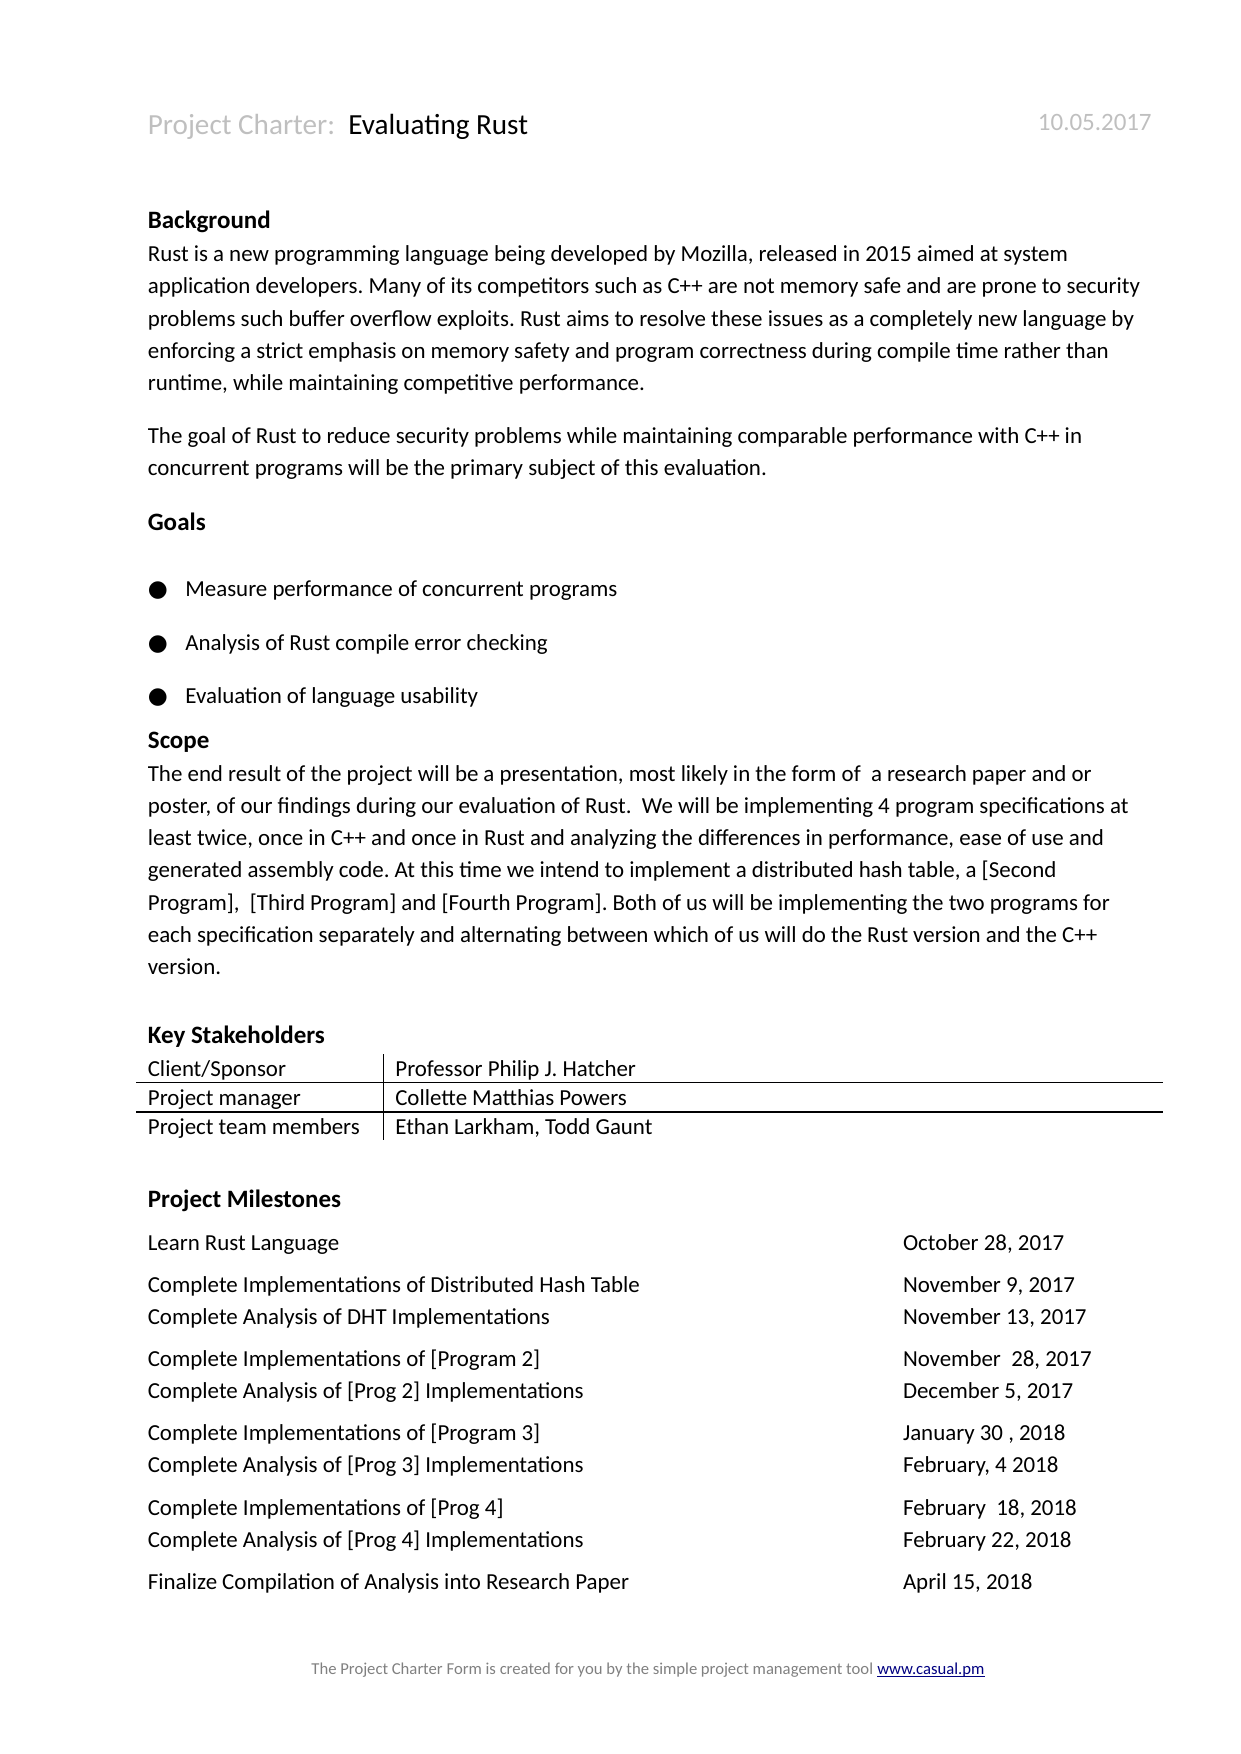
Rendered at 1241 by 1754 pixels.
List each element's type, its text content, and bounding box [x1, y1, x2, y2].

text Complete Implementations of [Program 3] January 30 , 2018 [148, 1418, 1152, 1446]
text Complete Analysis of [Prog 3] Implementations February, 4 2018 [148, 1451, 1152, 1479]
table_header Professor Philip J. Hatcher [384, 1054, 1163, 1082]
list Measure performance of concurrent programs [148, 562, 1152, 609]
list Evaluation of language usability [148, 670, 1152, 717]
text The end result of the project will be a presentation, most likely in the form of a research paper and or poster, of our findings during our evaluation of Rust. We will be implementing 4 program specifications at least twice, once in C++ and once in Rust and analyzing the differences in performance, ease of use and generated assembly code. At this time we intend to implement a distributed hash table, a [Second Program], [Third Program] and [Fourth Program]. Both of us will be implementing the two programs for each specification separately and alternating between which of us will do the Rust version and the C++ version. [148, 759, 1152, 980]
text Complete Analysis of DHT Implementations November 13, 2017 [148, 1302, 1152, 1330]
text Background Rust is a new programming language being developed by Mozilla, released in 2015 aimed at system application developers. Many of its competitors such as C++ are not memory safe and are prone to security problems such buffer overflow exploits. Rust aims to resolve these issues as a completely new language by enforcing a strict emphasis on memory safety and program correctness during compile time rather than runtime, while maintaining competitive performance. [148, 169, 1152, 396]
table_cell Project team members [136, 1113, 383, 1140]
text Complete Implementations of [Program 2] November 28, 2017 [148, 1344, 1152, 1372]
text Finalize Compilation of Analysis into Research Paper April 15, 2018 [148, 1567, 1152, 1595]
table_cell Project manager [136, 1083, 383, 1111]
text Key Stakeholders [148, 984, 1152, 1050]
table_cell Collette Matthias Powers [384, 1083, 1163, 1111]
table_header Client/Sponsor [136, 1054, 383, 1082]
text Complete Implementations of [Prog 4] February 18, 2018 [148, 1493, 1152, 1521]
text Complete Analysis of [Prog 2] Implementations December 5, 2017 [148, 1376, 1152, 1404]
text Goals [148, 506, 1152, 537]
text Complete Implementations of Distributed Hash Table November 9, 2017 [148, 1270, 1152, 1298]
text Scope [148, 724, 1152, 754]
list Analysis of Rust compile error checking [148, 616, 1152, 663]
text Complete Analysis of [Prog 4] Implementations February 22, 2018 [148, 1525, 1152, 1553]
table_cell Ethan Larkham, Todd Gaunt [384, 1113, 1163, 1140]
text Project Milestones Learn Rust Language October 28, 2017 [148, 1140, 1152, 1256]
text The goal of Rust to reduce security problems while maintaining comparable performance with C++ in concurrent programs will be the primary subject of this evaluation. [148, 421, 1152, 481]
